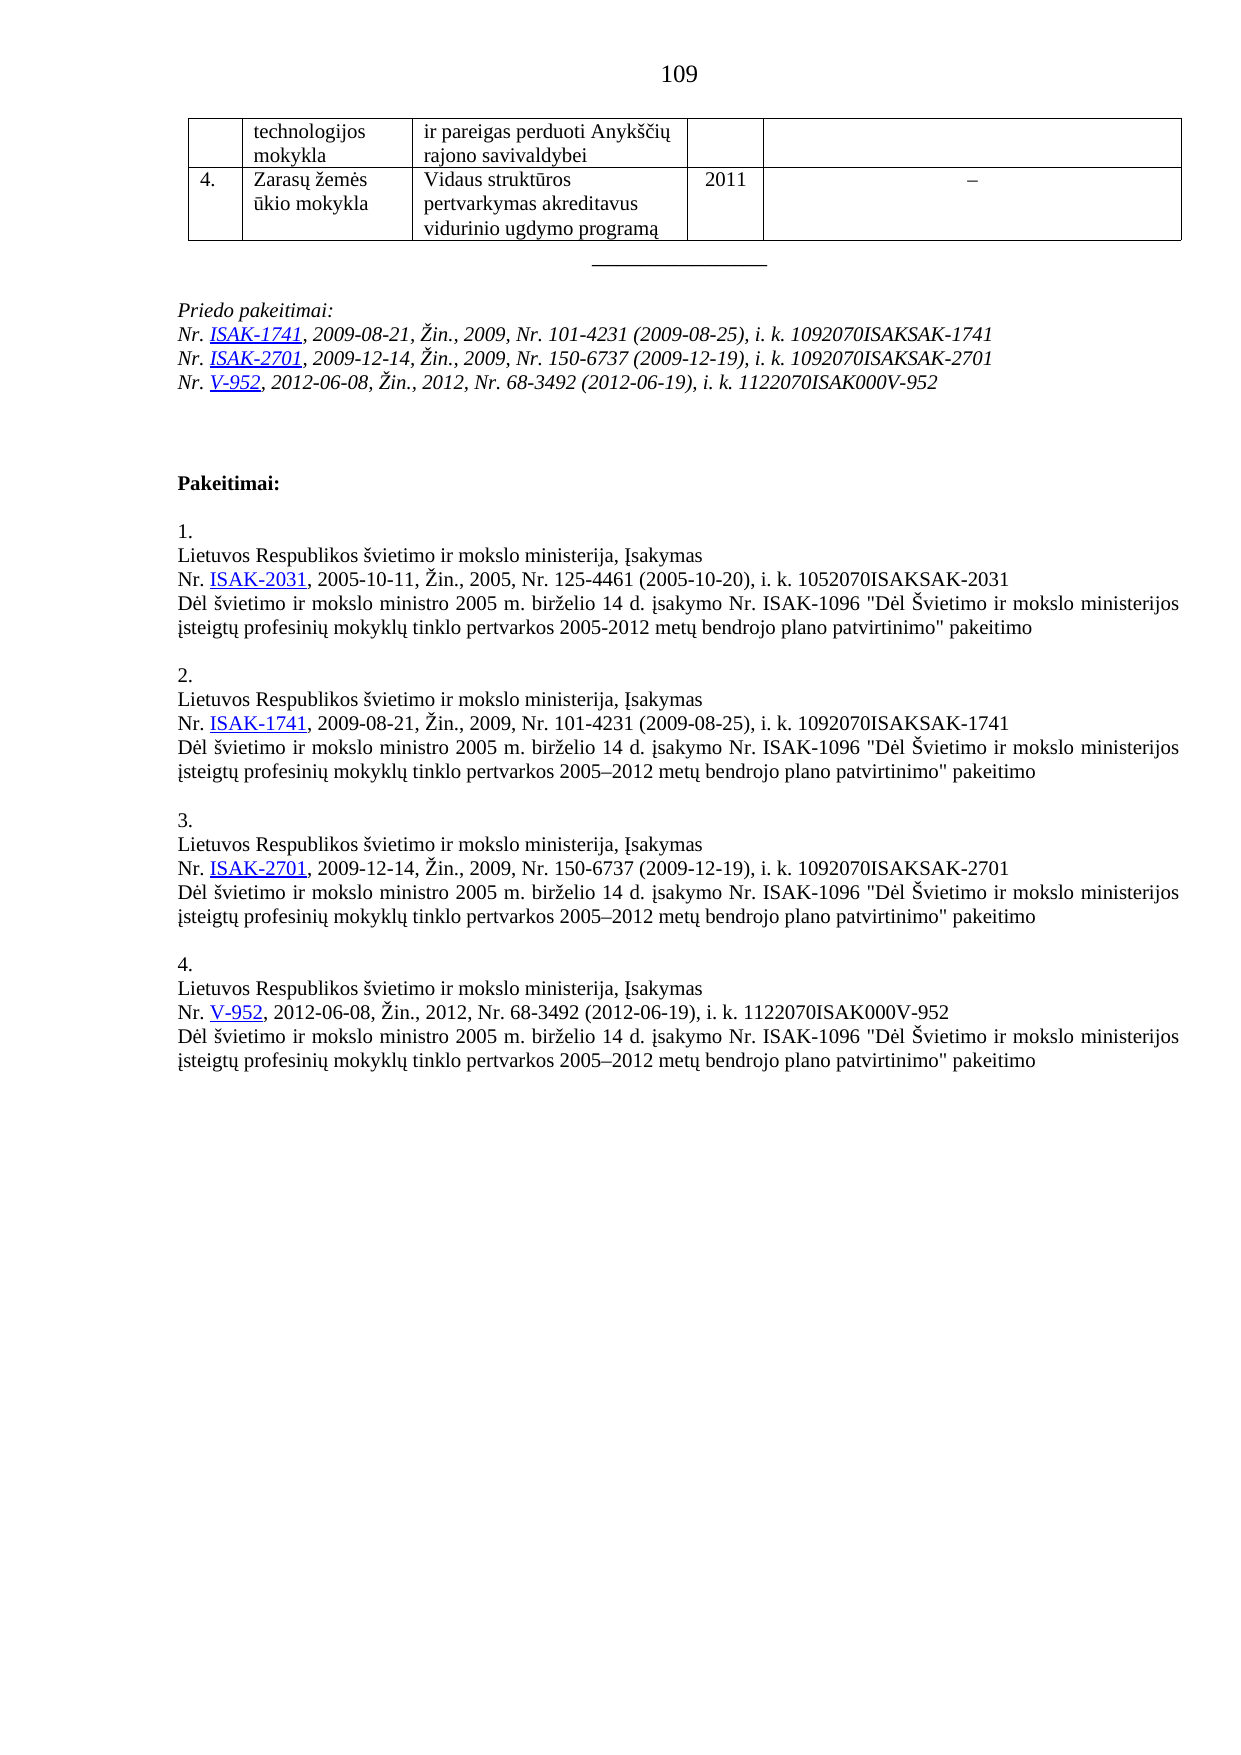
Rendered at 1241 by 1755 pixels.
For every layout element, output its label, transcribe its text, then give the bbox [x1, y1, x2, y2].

text 3. [177, 807, 1181, 832]
text 2. [177, 663, 1181, 687]
text Nr. ISAK-2701, 2009-12-14, Žin., 2009, Nr. 150-6737 (2009-12-19), i. k. 1092070ISAKSAK-2701 [177, 346, 1181, 370]
text Nr. ISAK-1741, 2009-08-21, Žin., 2009, Nr. 101-4231 (2009-08-25), i. k. 1092070ISAKSAK-1741 [177, 711, 1181, 735]
text Nr. V-952, 2012-06-08, Žin., 2012, Nr. 68-3492 (2012-06-19), i. k. 1122070ISAK000V-952 [177, 1000, 1181, 1024]
text Lietuvos Respublikos švietimo ir mokslo ministerija, Įsakymas [177, 976, 1181, 1000]
text Dėl švietimo ir mokslo ministro 2005 m. birželio 14 d. įsakymo Nr. ISAK-1096 "Dėl Švietimo ir mokslo ministerijos įsteigtų profesinių mokyklų tinklo pertvarkos 2005–2012 metų bendrojo plano patvirtinimo" pakeitimo [177, 735, 1181, 783]
text ______________ [177, 240, 1181, 269]
text Lietuvos Respublikos švietimo ir mokslo ministerija, Įsakymas [177, 543, 1181, 567]
text 1. [177, 519, 1181, 543]
text Nr. ISAK-2701, 2009-12-14, Žin., 2009, Nr. 150-6737 (2009-12-19), i. k. 1092070ISAKSAK-2701 [177, 856, 1181, 880]
text Nr. ISAK-1741, 2009-08-21, Žin., 2009, Nr. 101-4231 (2009-08-25), i. k. 1092070ISAKSAK-1741 [177, 322, 1181, 346]
text Pakeitimai: [177, 471, 1181, 495]
text 4. [177, 952, 1181, 976]
text Nr. ISAK-2031, 2005-10-11, Žin., 2005, Nr. 125-4461 (2005-10-20), i. k. 1052070ISAKSAK-2031 [177, 567, 1181, 591]
text Lietuvos Respublikos švietimo ir mokslo ministerija, Įsakymas [177, 832, 1181, 856]
text Dėl švietimo ir mokslo ministro 2005 m. birželio 14 d. įsakymo Nr. ISAK-1096 "Dėl Švietimo ir mokslo ministerijos įsteigtų profesinių mokyklų tinklo pertvarkos 2005–2012 metų bendrojo plano patvirtinimo" pakeitimo [177, 1024, 1181, 1072]
text Nr. V-952, 2012-06-08, Žin., 2012, Nr. 68-3492 (2012-06-19), i. k. 1122070ISAK000V-952 [177, 370, 1181, 394]
text Priedo pakeitimai: [177, 297, 1181, 322]
text Dėl švietimo ir mokslo ministro 2005 m. birželio 14 d. įsakymo Nr. ISAK-1096 "Dėl Švietimo ir mokslo ministerijos įsteigtų profesinių mokyklų tinklo pertvarkos 2005-2012 metų bendrojo plano patvirtinimo" pakeitimo [177, 591, 1181, 639]
text Lietuvos Respublikos švietimo ir mokslo ministerija, Įsakymas [177, 687, 1181, 711]
text Dėl švietimo ir mokslo ministro 2005 m. birželio 14 d. įsakymo Nr. ISAK-1096 "Dėl Švietimo ir mokslo ministerijos įsteigtų profesinių mokyklų tinklo pertvarkos 2005–2012 metų bendrojo plano patvirtinimo" pakeitimo [177, 880, 1181, 928]
